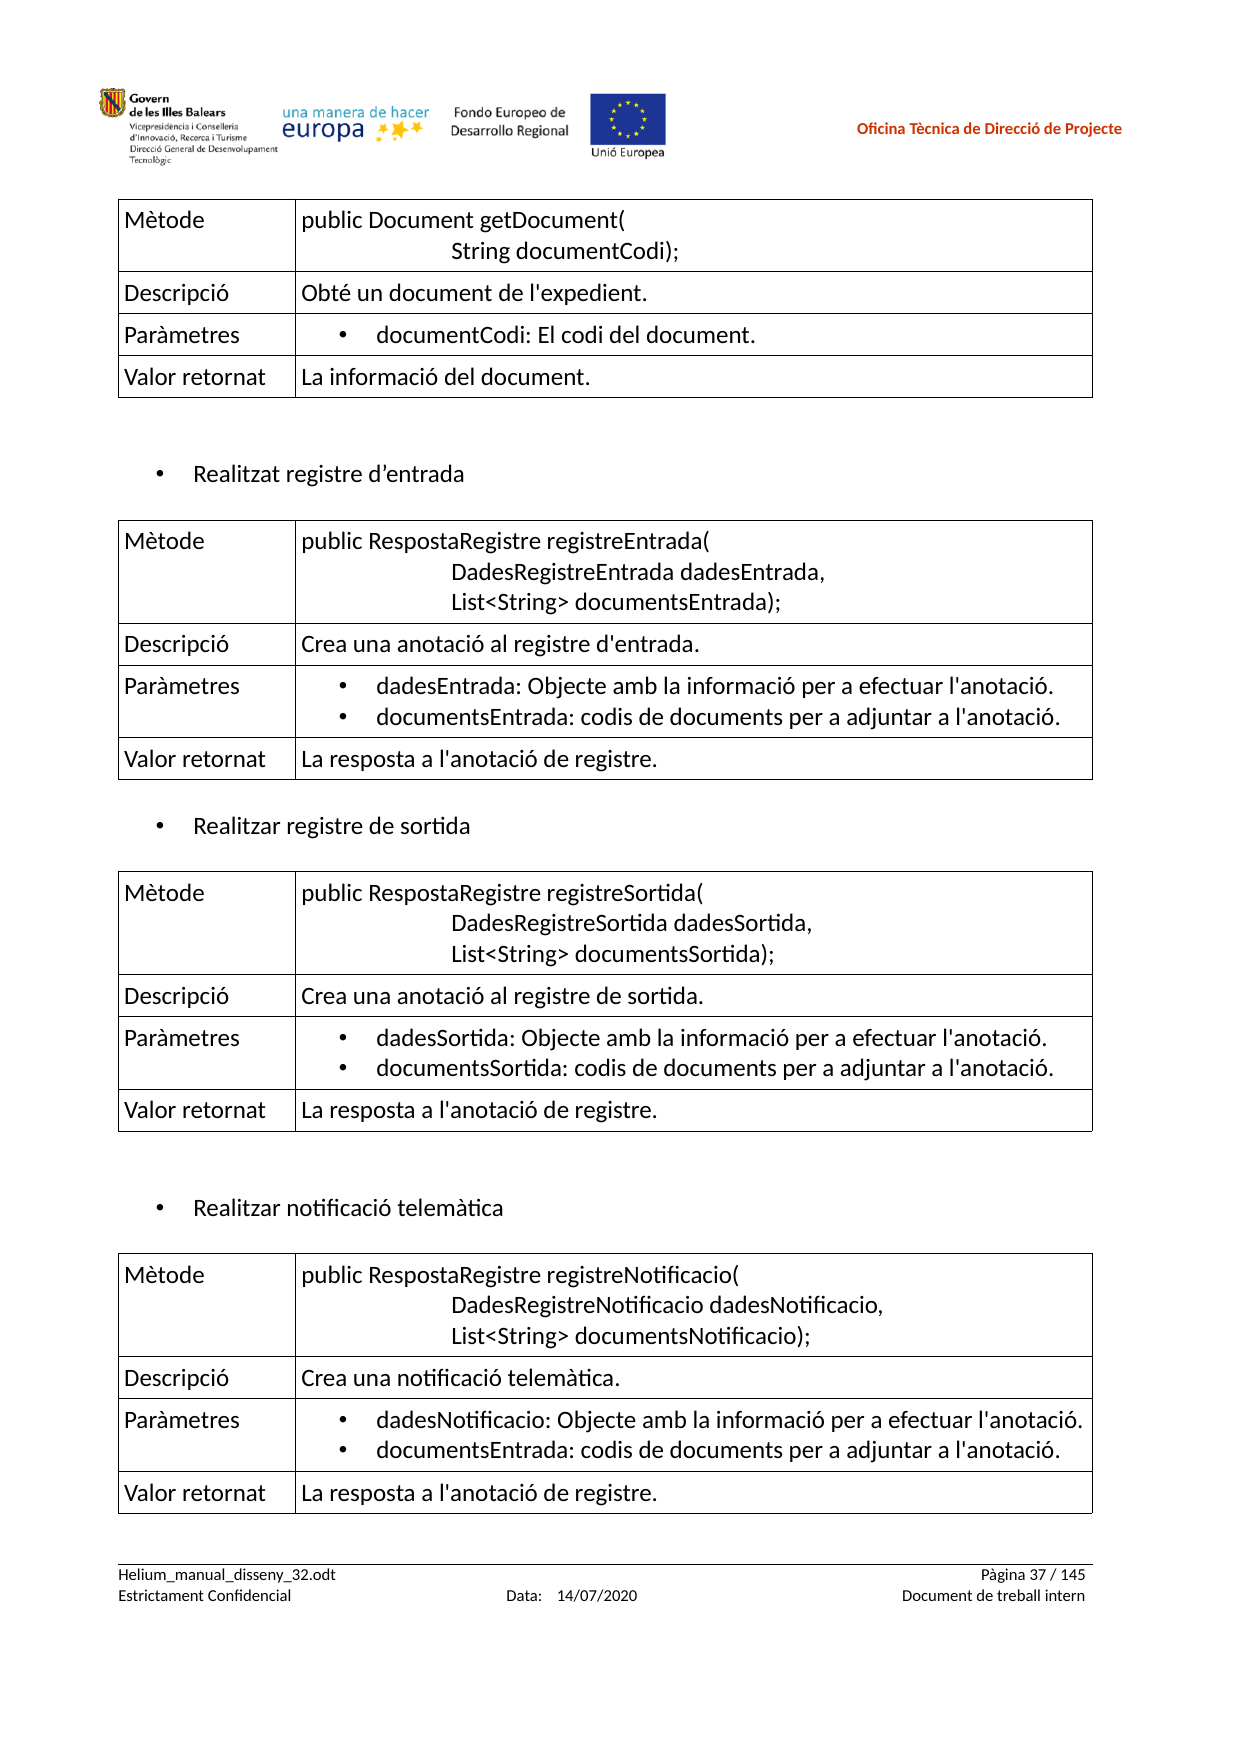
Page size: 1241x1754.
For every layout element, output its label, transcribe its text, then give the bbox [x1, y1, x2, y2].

table_header Mètode [119, 200, 295, 271]
table_cell Crea una notificació telemàtica. [296, 1357, 1092, 1398]
table_cell La informació del document. [296, 356, 1092, 397]
table_header Mètode [119, 1254, 295, 1356]
picture [99, 87, 668, 166]
table_cell documentCodi: El codi del document. [296, 314, 1092, 355]
table_cell Descripció [119, 1357, 295, 1398]
list Realitzar notificació telemàtica [156, 1192, 1122, 1223]
table_header public Document getDocument( String documentCodi); [296, 200, 1092, 271]
table_cell Paràmetres [119, 314, 295, 355]
table_cell Descripció [119, 272, 295, 313]
table_cell Valor retornat [119, 738, 295, 779]
table_cell Paràmetres [119, 1017, 295, 1089]
table_cell La resposta a l'anotació de registre. [296, 1472, 1092, 1513]
list Realitzar registre de sortida [156, 810, 1122, 841]
table_cell Descripció [119, 624, 295, 665]
table_cell Valor retornat [119, 1090, 295, 1131]
table_cell La resposta a l'anotació de registre. [296, 738, 1092, 779]
table_cell Crea una anotació al registre d'entrada. [296, 624, 1092, 665]
table_header public RespostaRegistre registreNotificacio( DadesRegistreNotificacio dadesNotificacio, List<String> documentsNotificacio); [296, 1254, 1092, 1356]
table_cell dadesNotificacio: Objecte amb la informació per a efectuar l'anotació. documentsEntrada: codis de documents per a adjuntar a l'anotació. [296, 1399, 1092, 1471]
table_cell Paràmetres [119, 666, 295, 737]
table_cell Descripció [119, 975, 295, 1016]
table_header public RespostaRegistre registreEntrada( DadesRegistreEntrada dadesEntrada, List<String> documentsEntrada); [296, 521, 1092, 623]
table_cell Paràmetres [119, 1399, 295, 1471]
table_cell Valor retornat [119, 1472, 295, 1513]
table_cell Obté un document de l'expedient. [296, 272, 1092, 313]
table_cell Valor retornat [119, 356, 295, 397]
table_header public RespostaRegistre registreSortida( DadesRegistreSortida dadesSortida, List<String> documentsSortida); [296, 872, 1092, 974]
table_cell La resposta a l'anotació de registre. [296, 1090, 1092, 1131]
table_header Mètode [119, 521, 295, 623]
table_header Mètode [119, 872, 295, 974]
table_cell dadesSortida: Objecte amb la informació per a efectuar l'anotació. documentsSortida: codis de documents per a adjuntar a l'anotació. [296, 1017, 1092, 1089]
table_cell Crea una anotació al registre de sortida. [296, 975, 1092, 1016]
list Realitzat registre d’entrada [156, 458, 1122, 489]
table_cell dadesEntrada: Objecte amb la informació per a efectuar l'anotació. documentsEntrada: codis de documents per a adjuntar a l'anotació. [296, 666, 1092, 737]
